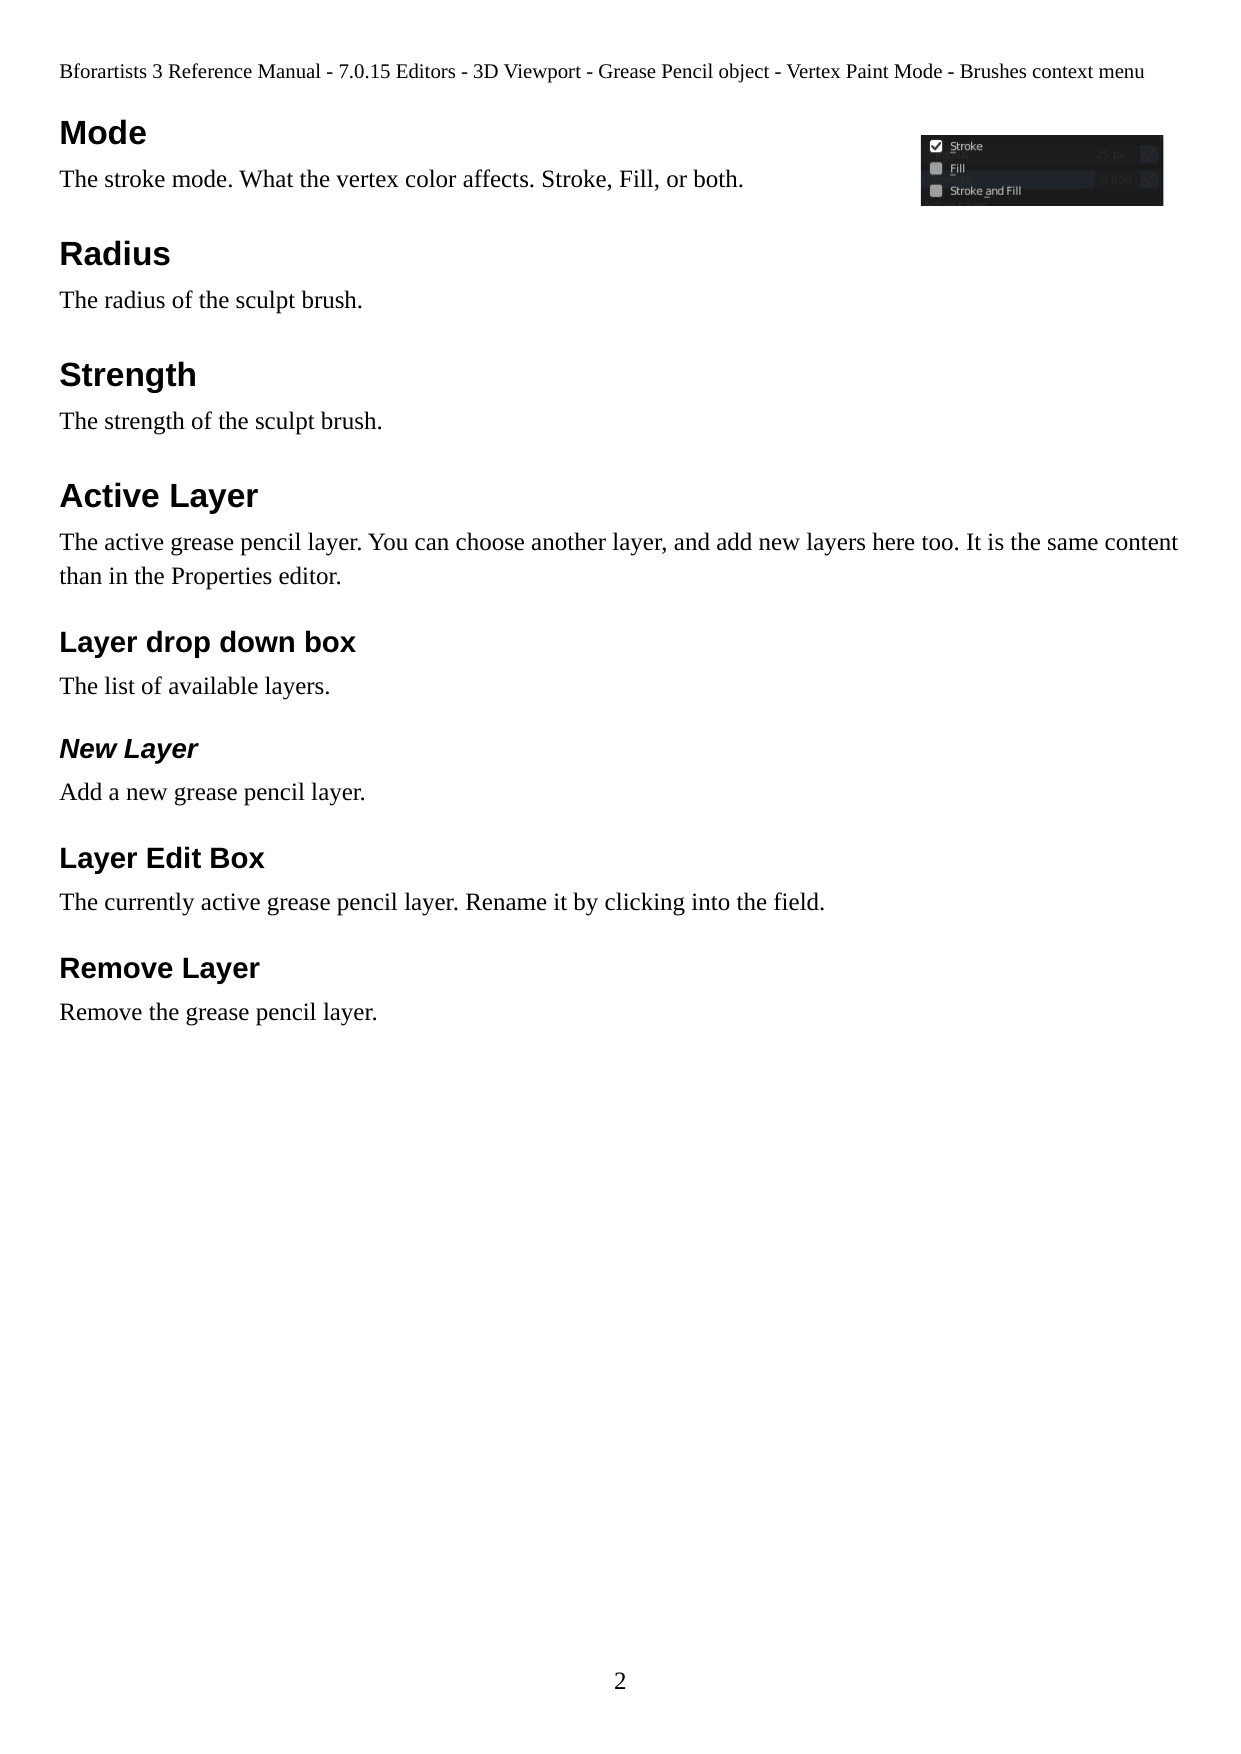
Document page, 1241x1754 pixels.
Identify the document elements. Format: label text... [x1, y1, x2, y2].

subtitle Radius [59, 234, 1181, 272]
text Add a new grease pencil layer. [59, 777, 1181, 806]
subtitle Layer Edit Box [59, 841, 1181, 874]
text The stroke mode. What the vertex color affects. Stroke, Fill, or both. [59, 164, 920, 192]
text The active grease pencil layer. You can choose another layer, and add new layers here too. It is the same content than in the Properties editor. [59, 527, 1181, 590]
subtitle Strength [59, 355, 1181, 393]
subtitle Active Layer [59, 476, 1181, 514]
text Remove the grease pencil layer. [59, 997, 1181, 1026]
text The strength of the sculpt brush. [59, 406, 1181, 434]
subtitle New Layer [59, 733, 1181, 765]
subtitle Layer drop down box [59, 625, 1181, 659]
picture [920, 135, 1164, 206]
text The radius of the sculpt brush. [59, 285, 1181, 313]
text The list of available layers. [59, 671, 1181, 700]
text The currently active grease pencil layer. Rename it by clicking into the field. [59, 887, 1181, 916]
subtitle Remove Layer [59, 951, 1181, 984]
subtitle Mode [59, 113, 1181, 151]
